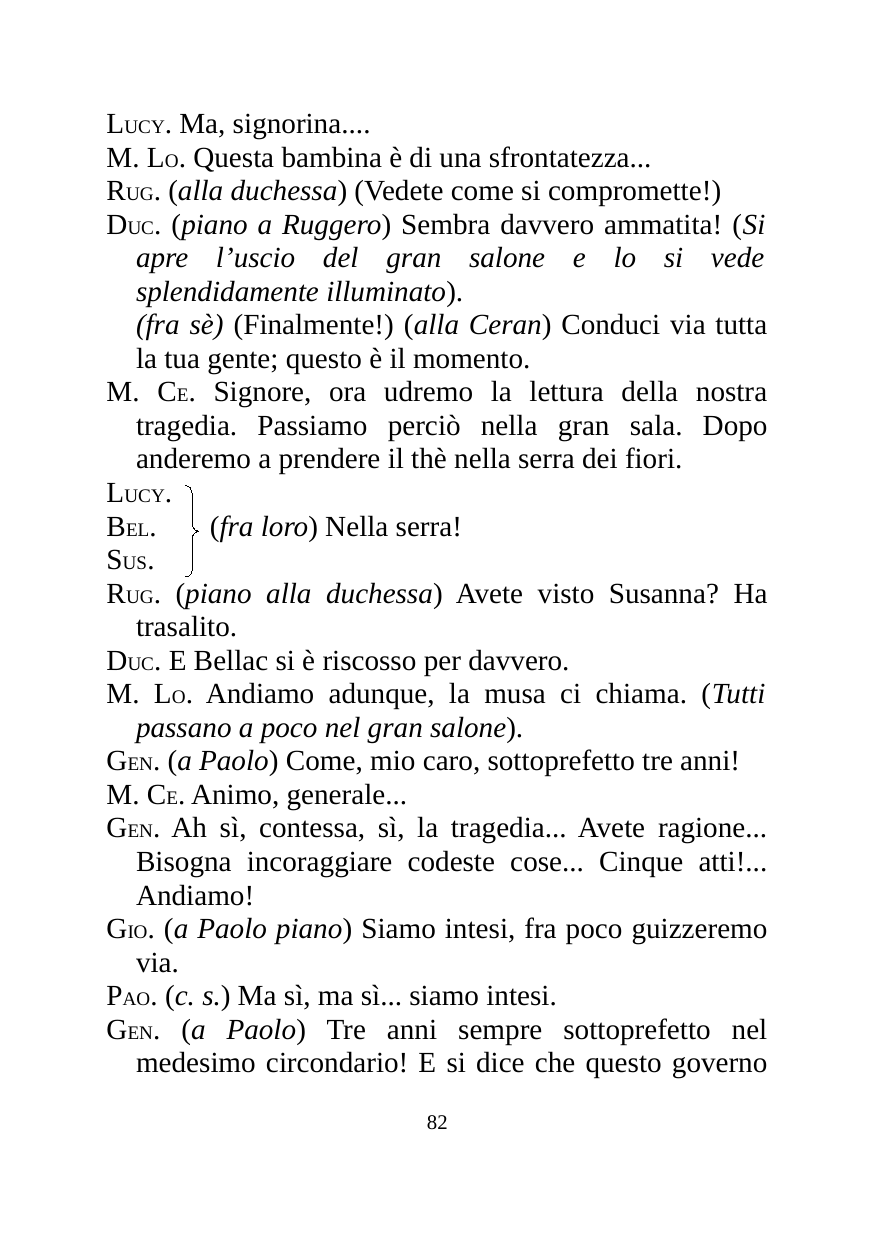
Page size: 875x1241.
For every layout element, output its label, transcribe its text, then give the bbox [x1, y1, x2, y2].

text M. Lo. Questa bambina è di una sfrontatezza... [106, 140, 768, 173]
text Sus. [106, 542, 768, 576]
text M. Ce. Animo, generale... [106, 777, 768, 811]
text Gen. Ah sì, contessa, sì, la tragedia... Avete ragione... Bisogna incoraggiare codeste cose... Cinque atti!... Andiamo! [106, 811, 768, 911]
text M. Lo. Andiamo adunque, la musa ci chiama. (Tutti passano a poco nel gran salone). [106, 676, 768, 743]
text Bel. (fra loro) Nella serra! [106, 509, 768, 542]
text Gio. (a Paolo piano) Siamo intesi, fra poco guizzeremo via. [106, 911, 768, 978]
text Rug. (piano alla duchessa) Avete visto Susanna? Ha trasalito. [106, 576, 768, 643]
text (fra sè) (Finalmente!) (alla Ceran) Conduci via tutta la tua gente; questo è il momento. [136, 307, 768, 374]
text Rug. (alla duchessa) (Vedete come si compromette!) [106, 173, 768, 207]
text Lucy. [106, 475, 768, 509]
text Pao. (c. s.) Ma sì, ma sì... siamo intesi. [106, 978, 768, 1012]
text Gen. (a Paolo) Come, mio caro, sottoprefetto tre anni! [106, 743, 768, 777]
text M. Ce. Signore, ora udremo la lettura della nostra tragedia. Passiamo perciò nella gran sala. Dopo anderemo a prendere il thè nella serra dei fiori. [106, 374, 768, 475]
text Lucy. Ma, signorina.... [106, 106, 768, 140]
text Gen. (a Paolo) Tre anni sempre sottoprefetto nel medesimo circondario! E si dice che questo governo [106, 1012, 768, 1079]
text Duc. E Bellac si è riscosso per davvero. [106, 643, 768, 676]
text Duc. (piano a Ruggero) Sembra davvero ammatita! (Si apre l’uscio del gran salone e lo si vede splendidamente illuminato). [106, 207, 768, 307]
